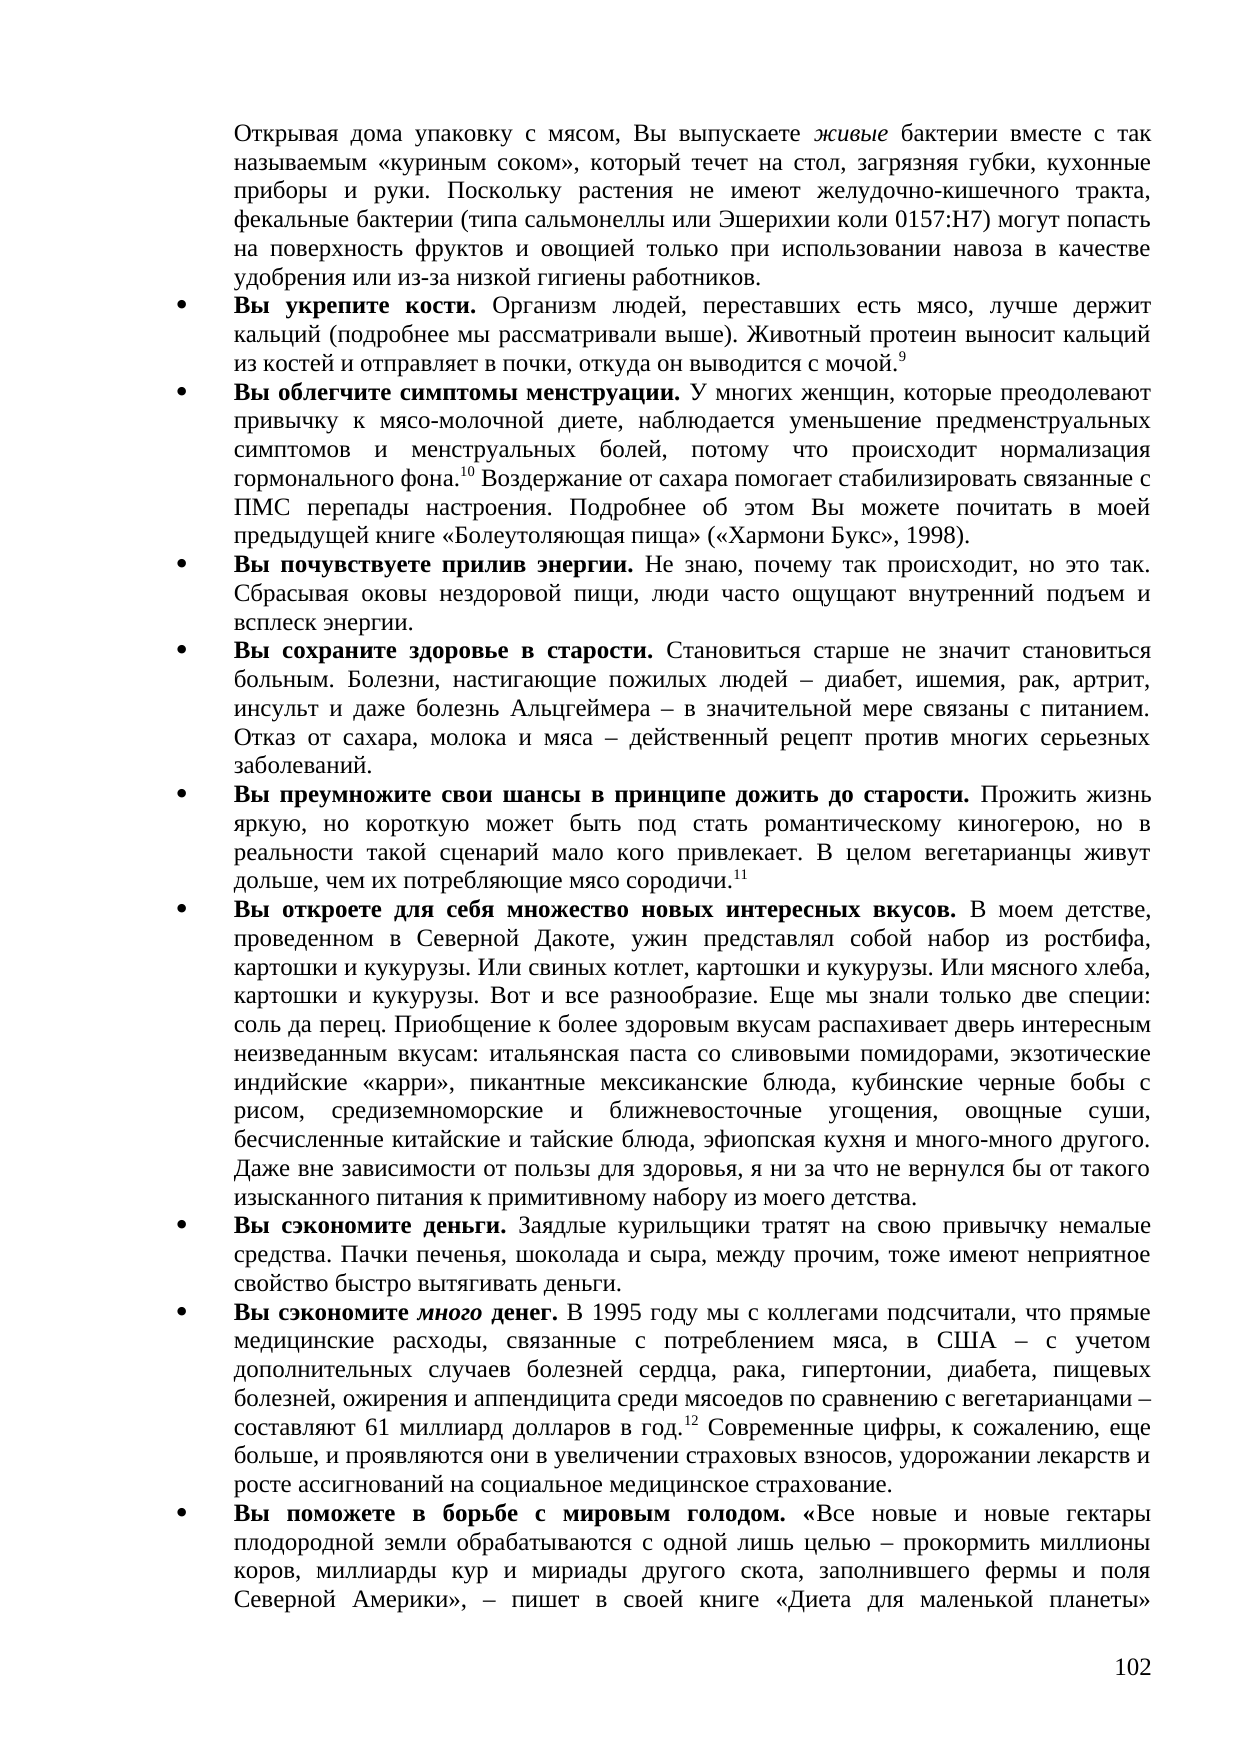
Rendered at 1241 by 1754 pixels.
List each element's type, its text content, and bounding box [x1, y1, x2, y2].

list Вы сохраните здоровье в старости. Становиться старше не значит становиться больным. Болезни, настигающие пожилых людей – диабет, ишемия, рак, артрит, инсульт и даже болезнь Альцгеймера – в значительной мере связаны с питанием. Отказ от сахара, молока и мяса – действенный рецепт против многих серьезных заболеваний. [177, 636, 1152, 779]
list Вы облегчите симптомы менструации. У многих женщин, которые преодолевают привычку к мясо-молочной диете, наблюдается уменьшение предменструальных симптомов и менструальных болей, потому что происходит нормализация гормонального фона.10 Воздержание от сахара помогает стабилизировать связанные с ПМС перепады настроения. Подробнее об этом Вы можете почитать в моей предыдущей книге «Болеутоляющая пища» («Хармони Букс», 1998). [177, 377, 1152, 549]
list Вы поможете в борьбе с мировым голодом. «Все новые и новые гектары плодородной земли обрабатываются с одной лишь целью – прокормить миллионы коров, миллиарды кур и мириады другого скота, заполнившего фермы и поля Северной Америки», – пишет в своей книге «Диета для маленькой планеты» [177, 1498, 1152, 1613]
list Вы преумножите свои шансы в принципе дожить до старости. Прожить жизнь яркую, но короткую может быть под стать романтическому киногерою, но в реальности такой сценарий мало кого привлекает. В целом вегетарианцы живут дольше, чем их потребляющие мясо сородичи.11 [177, 779, 1152, 894]
list Вы сэкономите много денег. В 1995 году мы с коллегами подсчитали, что прямые медицинские расходы, связанные с потреблением мяса, в США – с учетом дополнительных случаев болезней сердца, рака, гипертонии, диабета, пищевых болезней, ожирения и аппендицита среди мясоедов по сравнению с вегетарианцами – составляют 61 миллиард долларов в год.12 Современные цифры, к сожалению, еще больше, и проявляются они в увеличении страховых взносов, удорожании лекарств и росте ассигнований на социальное медицинское страхование. [177, 1297, 1152, 1498]
list Вы откроете для себя множество новых интересных вкусов. В моем детстве, проведенном в Северной Дакоте, ужин представлял собой набор из ростбифа, картошки и кукурузы. Или свиных котлет, картошки и кукурузы. Или мясного хлеба, картошки и кукурузы. Вот и все разнообразие. Еще мы знали только две специи: соль да перец. Приобщение к более здоровым вкусам распахивает дверь интересным неизведанным вкусам: итальянская паста со сливовыми помидорами, экзотические индийские «карри», пикантные мексиканские блюда, кубинские черные бобы с рисом, средиземноморские и ближневосточные угощения, овощные суши, бесчисленные китайские и тайские блюда, эфиопская кухня и много-много другого. Даже вне зависимости от пользы для здоровья, я ни за что не вернулся бы от такого изысканного питания к примитивному набору из моего детства. [177, 894, 1152, 1211]
list Вы почувствуете прилив энергии. Не знаю, почему так происходит, но это так. Сбрасывая оковы нездоровой пищи, люди часто ощущают внутренний подъем и всплеск энергии. [177, 549, 1152, 636]
list Открывая дома упаковку с мясом, Вы выпускаете живые бактерии вместе с так называемым «куриным соком», который течет на стол, загрязняя губки, кухонные приборы и руки. Поскольку растения не имеют желудочно-кишечного тракта, фекальные бактерии (типа сальмонеллы или Эшерихии коли 0157:Н7) могут попасть на поверхность фруктов и овощией только при использовании навоза в качестве удобрения или из-за низкой гигиены работников. [177, 118, 1152, 291]
list Вы укрепите кости. Организм людей, переставших есть мясо, лучше держит кальций (подробнее мы рассматривали выше). Животный протеин выносит кальций из костей и отправляет в почки, откуда он выводится с мочой.9 [177, 291, 1152, 377]
list Вы сэкономите деньги. Заядлые курильщики тратят на свою привычку немалые средства. Пачки печенья, шоколада и сыра, между прочим, тоже имеют неприятное свойство быстро вытягивать деньги. [177, 1211, 1152, 1297]
